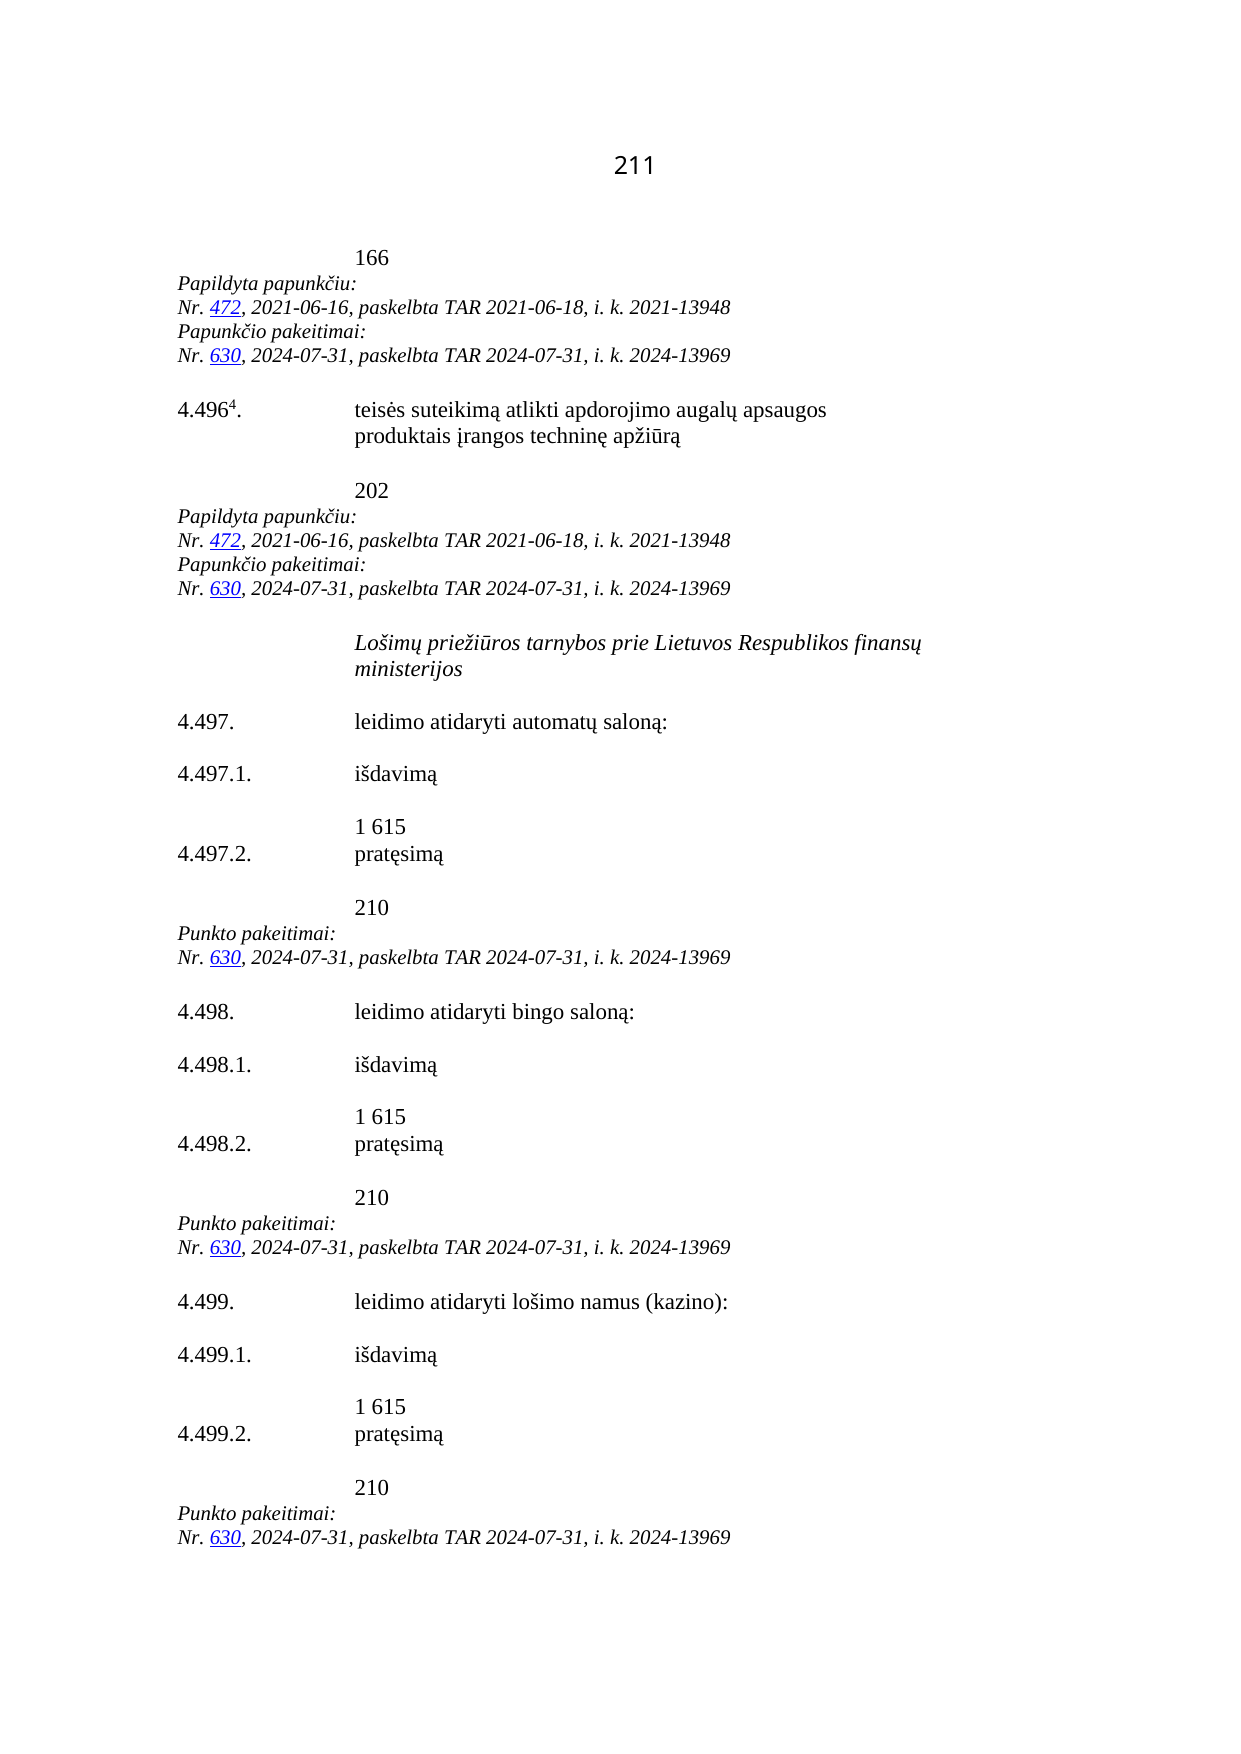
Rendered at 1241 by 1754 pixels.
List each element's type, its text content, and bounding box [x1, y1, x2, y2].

text Papunkčio pakeitimai: [177, 319, 1092, 343]
text Nr. 472, 2021-06-16, paskelbta TAR 2021-06-18, i. k. 2021-13948 [177, 295, 1092, 319]
text 4.498.1. išdavimą 1 615 [177, 1051, 915, 1130]
text Nr. 630, 2024-07-31, paskelbta TAR 2024-07-31, i. k. 2024-13969 [177, 1525, 1092, 1549]
text 4.497. leidimo atidaryti automatų saloną: [177, 708, 915, 761]
text Papildyta papunkčiu: [177, 504, 1092, 528]
text 4.498. leidimo atidaryti bingo saloną: [177, 998, 915, 1051]
text Nr. 472, 2021-06-16, paskelbta TAR 2021-06-18, i. k. 2021-13948 [177, 528, 1092, 552]
text 4.4964. teisės suteikimą atlikti apdorojimo augalų apsaugos produktais įrangos techninę apžiūrą 202 [177, 396, 915, 504]
text 4.499.2. pratęsimą 210 [177, 1420, 915, 1501]
text Papunkčio pakeitimai: [177, 552, 1092, 576]
text 4.498.2. pratęsimą 210 [177, 1130, 915, 1211]
text Punkto pakeitimai: [177, 1211, 1092, 1235]
text 4.499. leidimo atidaryti lošimo namus (kazino): [177, 1288, 915, 1341]
text Nr. 630, 2024-07-31, paskelbta TAR 2024-07-31, i. k. 2024-13969 [177, 945, 1092, 969]
text 166 [177, 216, 915, 271]
text Papildyta papunkčiu: [177, 271, 1092, 295]
text 4.497.2. pratęsimą 210 [177, 839, 915, 921]
text Punkto pakeitimai: [177, 921, 1092, 945]
text Nr. 630, 2024-07-31, paskelbta TAR 2024-07-31, i. k. 2024-13969 [177, 576, 1092, 600]
text Nr. 630, 2024-07-31, paskelbta TAR 2024-07-31, i. k. 2024-13969 [177, 343, 1092, 367]
text Lošimų priežiūros tarnybos prie Lietuvos Respublikos finansų ministerijos [354, 629, 945, 708]
text Punkto pakeitimai: [177, 1501, 1092, 1525]
text Nr. 630, 2024-07-31, paskelbta TAR 2024-07-31, i. k. 2024-13969 [177, 1235, 1092, 1259]
text 4.499.1. išdavimą 1 615 [177, 1341, 915, 1420]
text 4.497.1. išdavimą 1 615 [177, 761, 915, 839]
